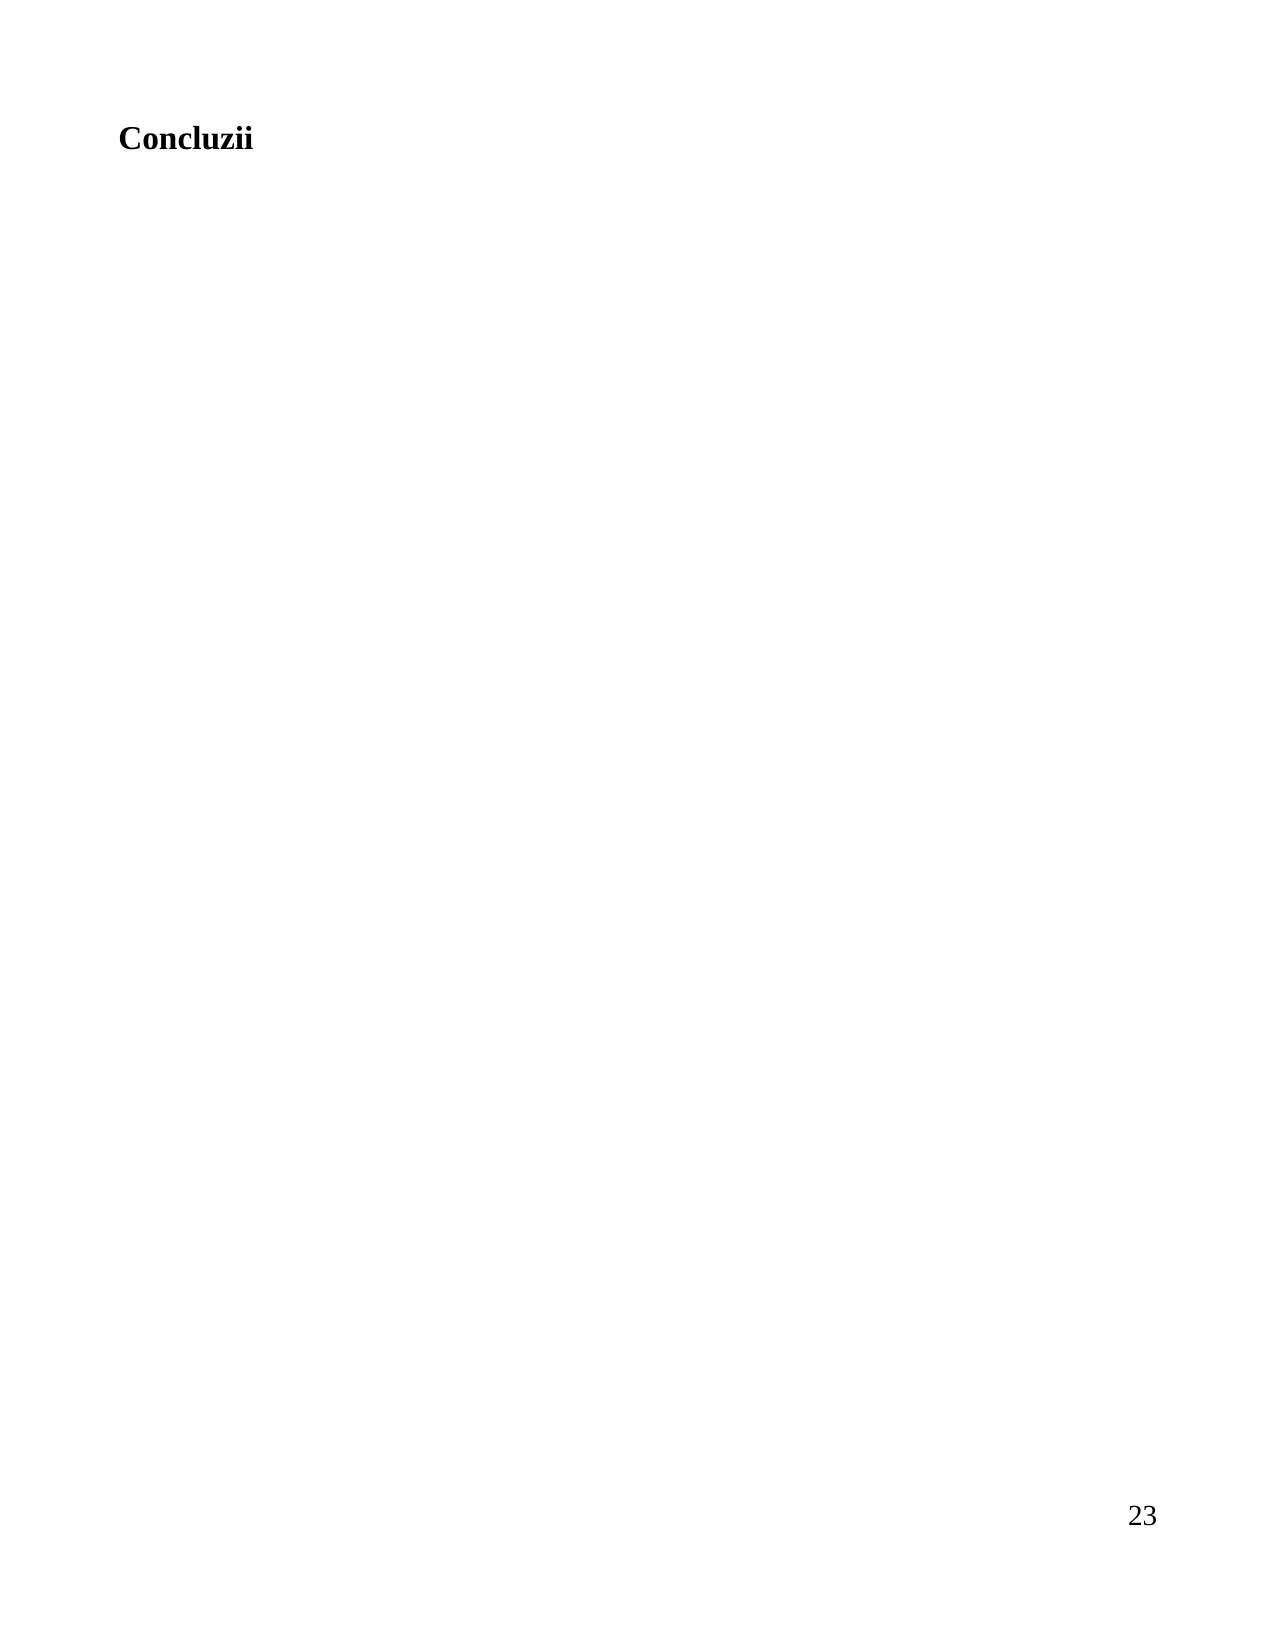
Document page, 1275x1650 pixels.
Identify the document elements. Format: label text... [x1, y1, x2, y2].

text Concluzii [118, 118, 1157, 156]
